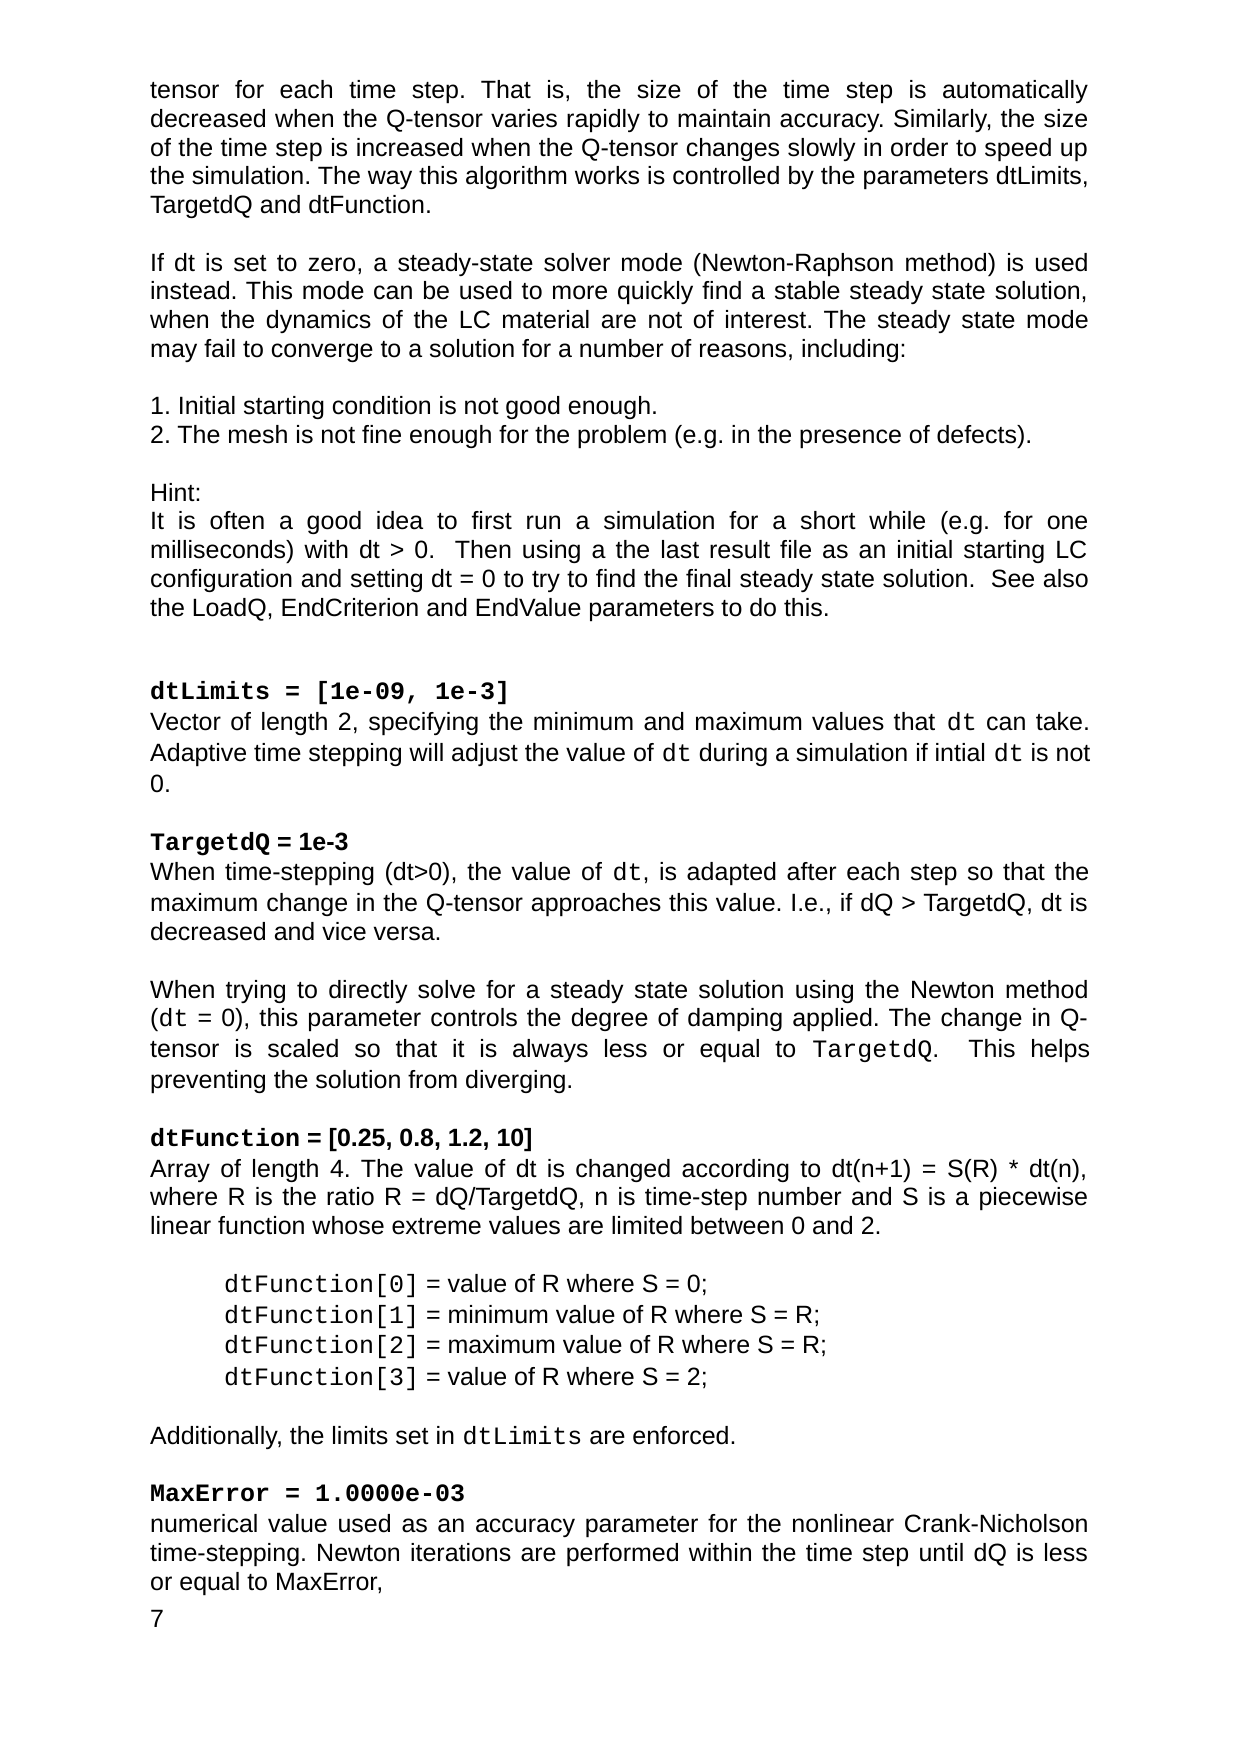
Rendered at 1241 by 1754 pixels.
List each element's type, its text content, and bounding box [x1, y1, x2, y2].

text dtFunction[1] = minimum value of R where S = R; [150, 1299, 1090, 1331]
text When time-stepping (dt>0), the value of dt, is adapted after each step so that the maximum change in the Q-tensor approaches this value. I.e., if dQ > TargetdQ, dt is decreased and vice versa. [150, 857, 1090, 946]
text It is often a good idea to first run a simulation for a short while (e.g. for one milliseconds) with dt > 0. Then using a the last result file as an initial starting LC configuration and setting dt = 0 to try to find the final steady state solution. See also the LoadQ, EndCriterion and EndValue parameters to do this. [150, 506, 1090, 621]
text Vector of length 2, specifying the minimum and maximum values that dt can take. Adaptive time stepping will adjust the value of dt during a simulation if intial dt is not 0. [150, 707, 1090, 798]
text dtLimits = [1e-09, 1e-3] [150, 679, 1090, 707]
text 2. The mesh is not fine enough for the problem (e.g. in the presence of defects). [150, 420, 1090, 449]
text Array of length 4. The value of dt is changed according to dt(n+1) = S(R) * dt(n), where R is the ratio R = dQ/TargetdQ, n is time-step number and S is a piecewise linear function whose extreme values are limited between 0 and 2. [150, 1154, 1090, 1240]
text tensor for each time step. That is, the size of the time step is automatically decreased when the Q-tensor varies rapidly to maintain accuracy. Similarly, the size of the time step is increased when the Q-tensor changes slowly in order to speed up the simulation. The way this algorithm works is controlled by the parameters dtLimits, TargetdQ and dtFunction. [150, 75, 1090, 219]
text numerical value used as an accuracy parameter for the nonlinear Crank-Nicholson time-stepping. Newton iterations are performed within the time step until dQ is less or equal to MaxError, [150, 1509, 1090, 1595]
text When trying to directly solve for a steady state solution using the Newton method (dt = 0), this parameter controls the degree of damping applied. The change in Q-tensor is scaled so that it is always less or equal to TargetdQ. This helps preventing the solution from diverging. [150, 974, 1090, 1094]
text dtFunction[3] = value of R where S = 2; [150, 1361, 1090, 1392]
text MaxError = 1.0000e-03 [150, 1481, 1090, 1509]
text Hint: [150, 477, 1090, 506]
text dtFunction = [0.25, 0.8, 1.2, 10] [150, 1123, 1090, 1154]
text If dt is set to zero, a steady-state solver mode (Newton-Raphson method) is used instead. This mode can be used to more quickly find a stable steady state solution, when the dynamics of the LC material are not of interest. The steady state mode may fail to converge to a solution for a number of reasons, including: [150, 247, 1090, 362]
text dtFunction[2] = maximum value of R where S = R; [150, 1331, 1090, 1361]
text Additionally, the limits set in dtLimits are enforced. [150, 1421, 1090, 1452]
text 1. Initial starting condition is not good enough. [150, 391, 1090, 420]
text TargetdQ = 1e-3 [150, 826, 1090, 857]
text dtFunction[0] = value of R where S = 0; [150, 1269, 1090, 1299]
